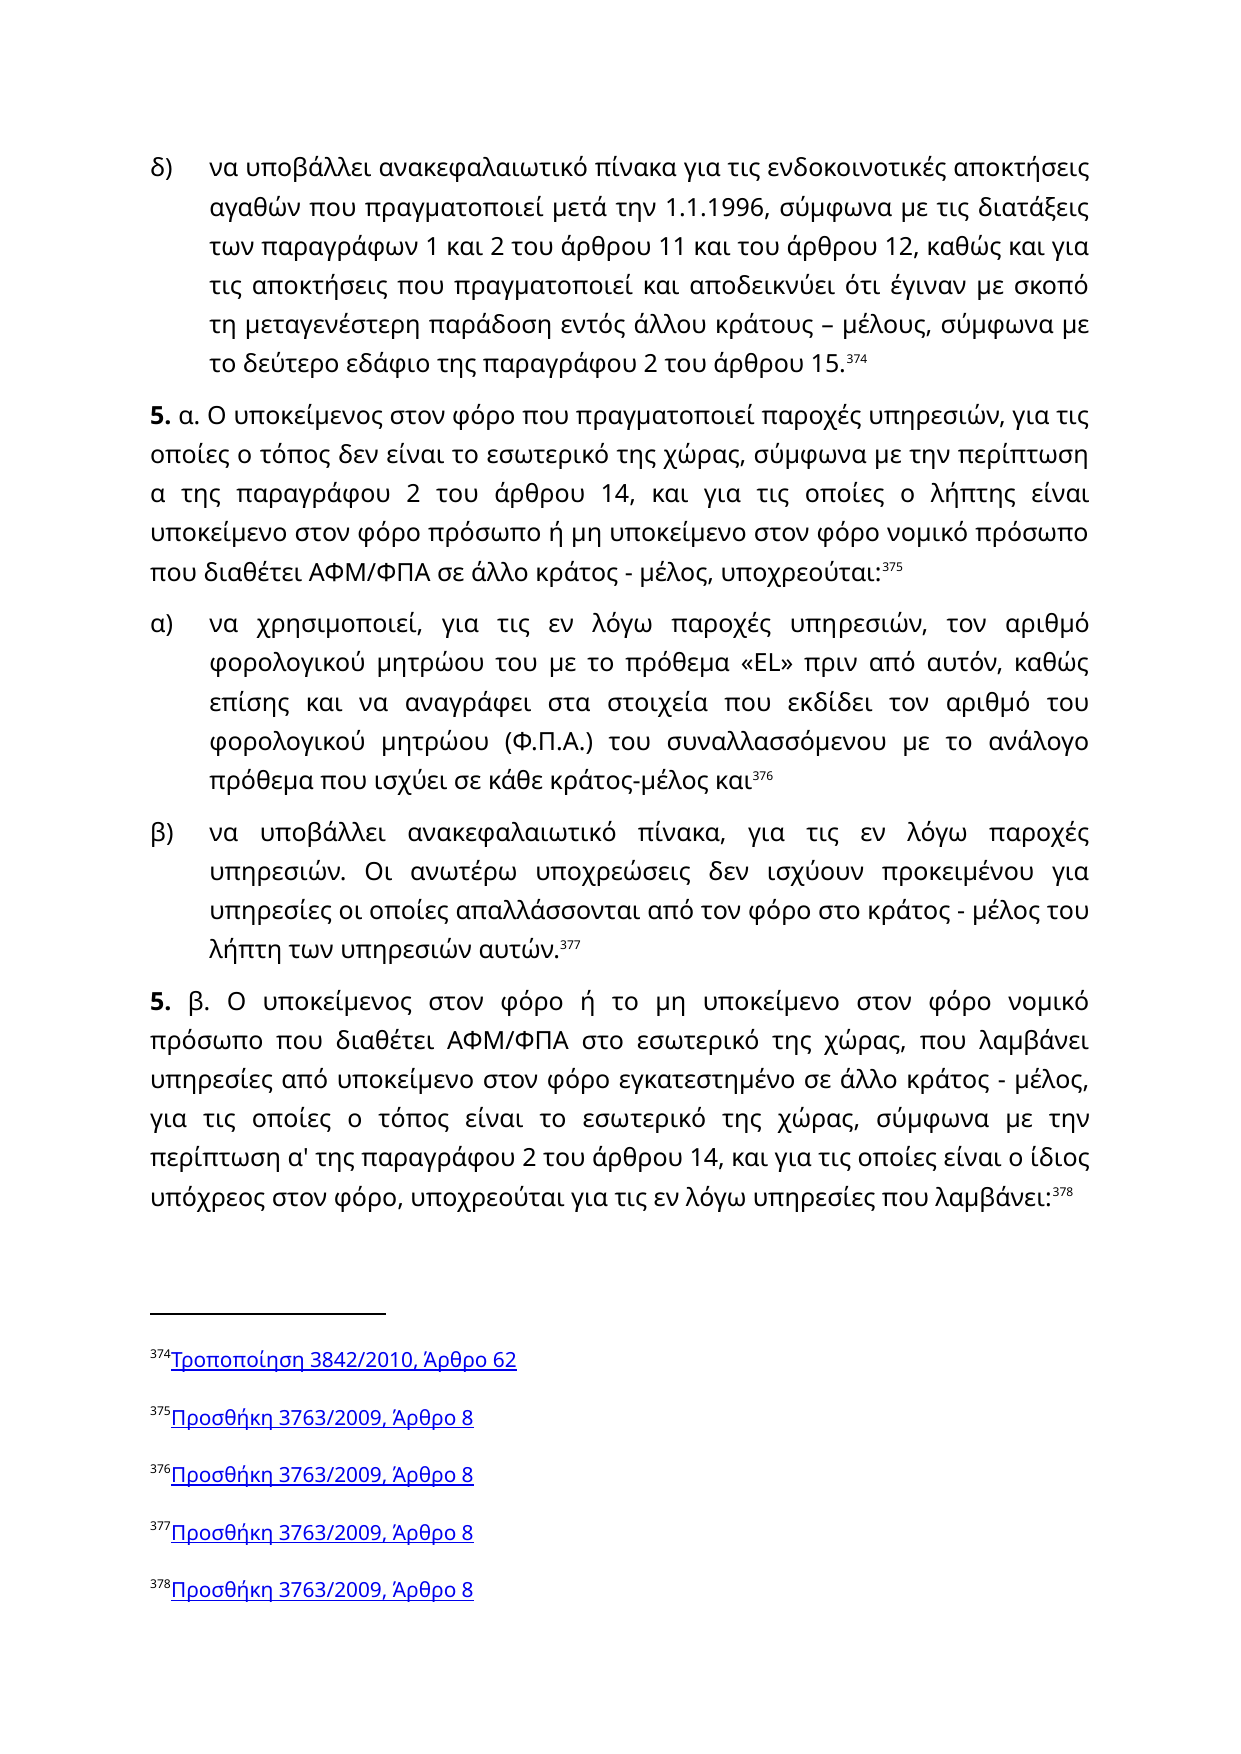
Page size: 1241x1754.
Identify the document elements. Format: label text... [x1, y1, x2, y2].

list δ) να υποβάλλει ανακεφαλαιωτικό πίνακα για τις ενδοκοινοτικές αποκτήσεις αγαθών που πραγματοποιεί μετά την 1.1.1996, σύμφωνα με τις διατάξεις των παραγράφων 1 και 2 του άρθρου 11 και του άρθρου 12, καθώς και για τις αποκτήσεις που πραγματοποιεί και αποδεικνύει ότι έγιναν με σκοπό τη μεταγενέστερη παράδοση εντός άλλου κράτους – μέλους, σύμφωνα με το δεύτερο εδάφιο της παραγράφου 2 του άρθρου 15. [150, 150, 1090, 380]
text 5. α. Ο υποκείμενος στον φόρο που πραγματοποιεί παροχές υπηρεσιών, για τις οποίες ο τόπος δεν είναι το εσωτερικό της χώρας, σύμφωνα με την περίπτωση α της παραγράφου 2 του άρθρου 14, και για τις οποίες ο λήπτης είναι υποκείμενο στον φόρο πρόσωπο ή μη υποκείμενο στον φόρο νομικό πρόσωπο που διαθέτει ΑΦΜ/ΦΠΑ σε άλλο κράτος - μέλος, υποχρεούται: [150, 397, 1090, 588]
text 5. β. Ο υποκείμενος στον φόρο ή το μη υποκείμενο στον φόρο νομικό πρόσωπο που διαθέτει ΑΦΜ/ΦΠΑ στο εσωτερικό της χώρας, που λαμβάνει υπηρεσίες από υποκείμενο στον φόρο εγκατεστημένο σε άλλο κράτος - μέλος, για τις οποίες ο τόπος είναι το εσω­τερικό της χώρας, σύμφωνα με την περίπτωση α' της παραγράφου 2 του άρθρου 14, και για τις οποίες είναι ο ίδιος υπόχρεος στον φόρο, υποχρεούται για τις εν λόγω υπηρεσίες που λαμβάνει: [150, 983, 1090, 1213]
list β) να υποβάλλει ανακεφαλαιωτικό πίνακα, για τις εν λόγω παροχές υπηρεσιών. Οι ανωτέρω υποχρεώσεις δεν ισχύουν προκειμένου για υπηρεσίες οι οποίες απαλλάσσονται από τον φόρο στο κράτος - μέλος του λήπτη των υπηρεσιών αυτών. [150, 814, 1090, 966]
text Προσθήκη 3763/2009, Άρθρο 8 [150, 1403, 1090, 1431]
text Προσθήκη 3763/2009, Άρθρο 8 [150, 1576, 1090, 1604]
text Προσθήκη 3763/2009, Άρθρο 8 [150, 1460, 1090, 1489]
text Προσθήκη 3763/2009, Άρθρο 8 [150, 1518, 1090, 1546]
text Τροποποίηση 3842/2010, Άρθρο 62 [150, 1345, 1090, 1373]
list α) να χρησιμοποιεί, για τις εν λόγω παροχές υπη­ρεσιών, τον αριθμό φορολογικού μητρώου του με το πρόθεμα «EL» πριν από αυτόν, καθώς επίσης και να αναγράφει στα στοιχεία που εκδίδει τον αριθμό του φορολογικού μητρώου (Φ.Π.Α.) του συναλλασσόμενου με το ανάλογο πρόθεμα που ισχύει σε κάθε κράτος-μέλος και [150, 606, 1090, 797]
